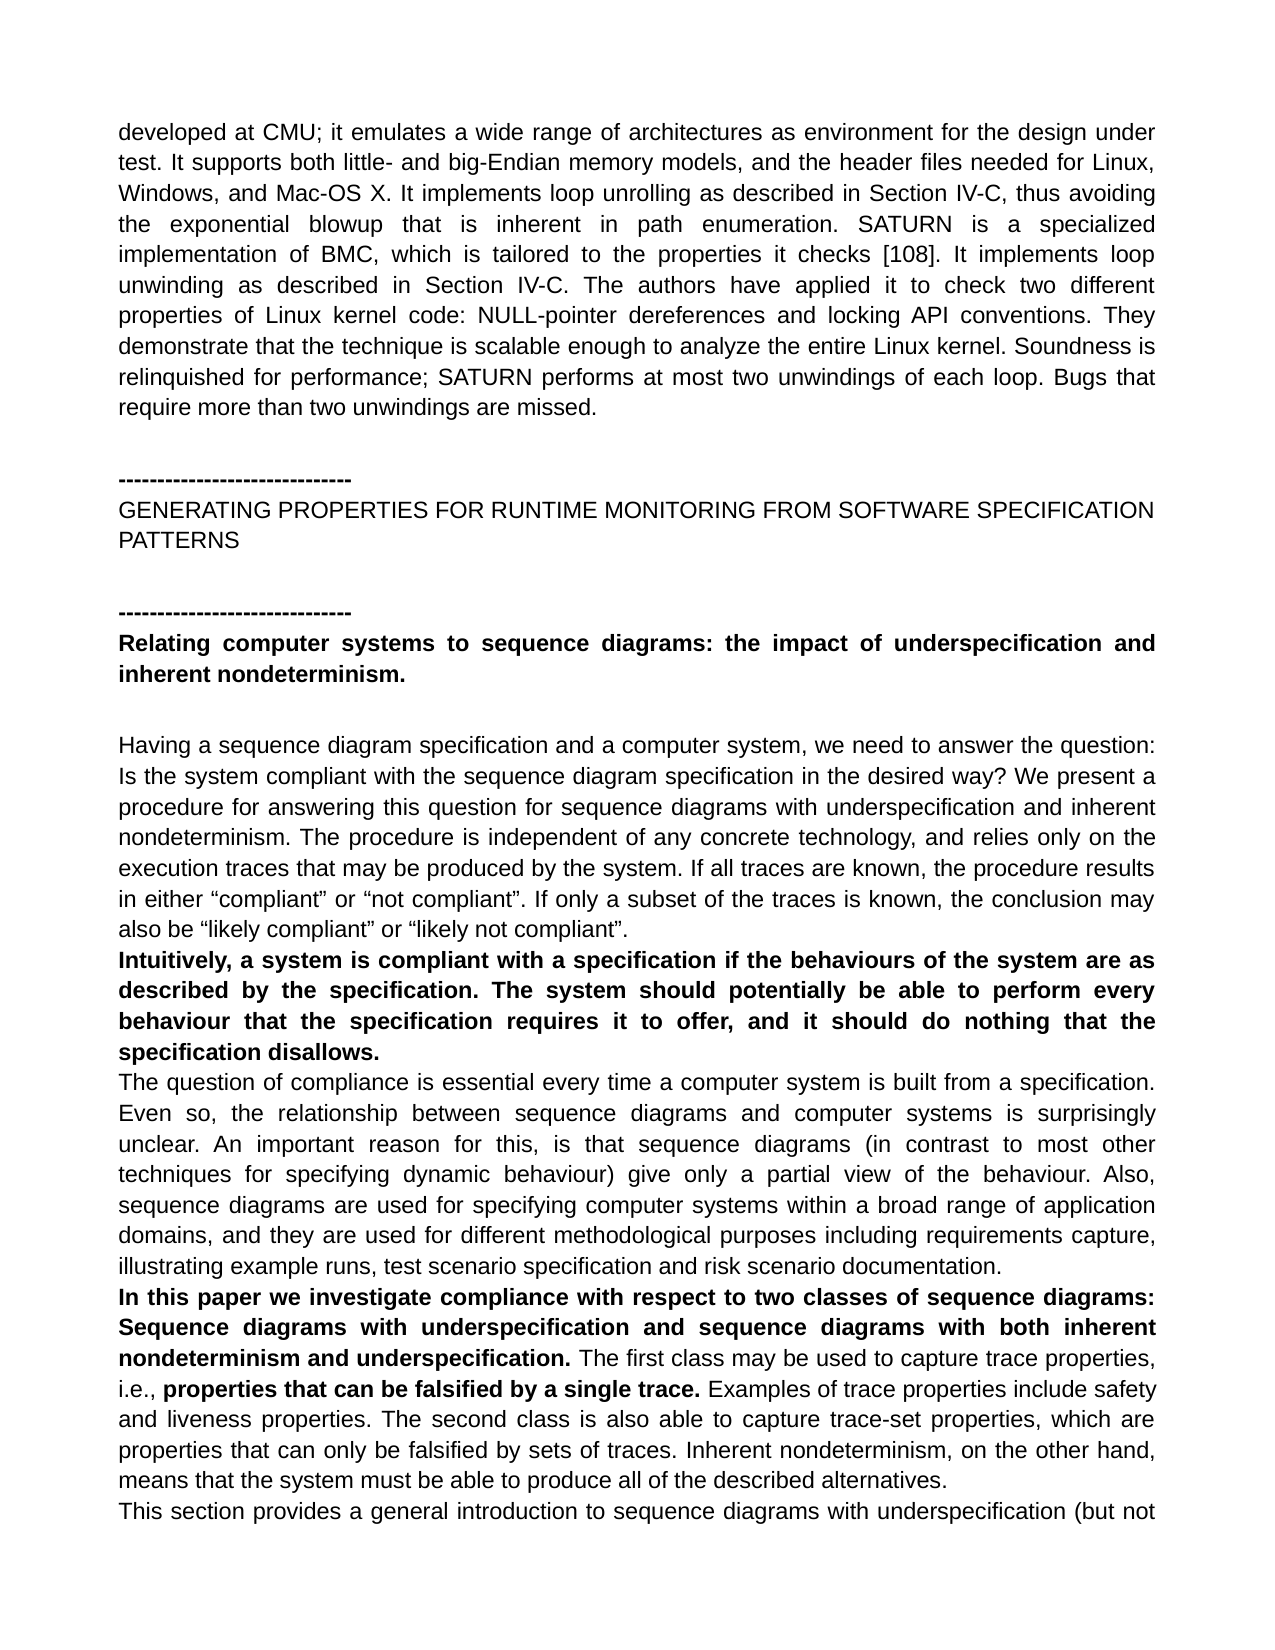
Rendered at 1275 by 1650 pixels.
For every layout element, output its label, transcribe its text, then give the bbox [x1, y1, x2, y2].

text ------------------------------ [118, 466, 1157, 492]
text GENERATING PROPERTIES FOR RUNTIME MONITORING FROM SOFTWARE SPECIFICATION PATTERNS [118, 496, 1157, 554]
text Relating computer systems to sequence diagrams: the impact of underspecification and inherent nondeterminism. [118, 629, 1157, 687]
text developed at CMU; it emulates a wide range of architectures as environment for the design under test. It supports both little- and big-Endian memory models, and the header files needed for Linux, Windows, and Mac-OS X. It implements loop unrolling as described in Section IV-C, thus avoiding the exponential blowup that is inherent in path enumeration. SATURN is a specialized implementation of BMC, which is tailored to the properties it checks [108]. It implements loop unwinding as described in Section IV-C. The authors have applied it to check two different properties of Linux kernel code: NULL-pointer dereferences and locking API conventions. They demonstrate that the technique is scalable enough to analyze the entire Linux kernel. Soundness is relinquished for performance; SATURN performs at most two unwindings of each loop. Bugs that require more than two unwindings are missed. [118, 118, 1157, 421]
text Intuitively, a system is compliant with a specification if the behaviours of the system are as described by the specification. The system should potentially be able to perform every behaviour that the specification requires it to offer, and it should do nothing that the specification disallows. [118, 946, 1157, 1065]
text Having a sequence diagram specification and a computer system, we need to answer the question: Is the system compliant with the sequence diagram specification in the desired way? We present a procedure for answering this question for sequence diagrams with underspecification and inherent nondeterminism. The procedure is independent of any concrete technology, and relies only on the execution traces that may be produced by the system. If all traces are known, the procedure results in either “compliant” or “not compliant”. If only a subset of the traces is known, the conclusion may also be “likely compliant” or “likely not compliant”. [118, 732, 1157, 942]
text ------------------------------ [118, 599, 1157, 626]
text This section provides a general introduction to sequence diagrams with underspecification (but not [118, 1497, 1157, 1524]
text In this paper we investigate compliance with respect to two classes of sequence diagrams: Sequence diagrams with underspecification and sequence diagrams with both inherent nondeterminism and underspecification. The first class may be used to capture trace properties, i.e., properties that can be falsified by a single trace. Examples of trace properties include safety and liveness properties. The second class is also able to capture trace-set properties, which are properties that can only be falsified by sets of traces. Inherent nondeterminism, on the other hand, means that the system must be able to produce all of the described alternatives. [118, 1283, 1157, 1494]
text The question of compliance is essential every time a computer system is built from a specification. Even so, the relationship between sequence diagrams and computer systems is surprisingly unclear. An important reason for this, is that sequence diagrams (in contrast to most other techniques for specifying dynamic behaviour) give only a partial view of the behaviour. Also, sequence diagrams are used for specifying computer systems within a broad range of application domains, and they are used for different methodological purposes including requirements capture, illustrating example runs, test scenario specification and risk scenario documentation. [118, 1069, 1157, 1279]
